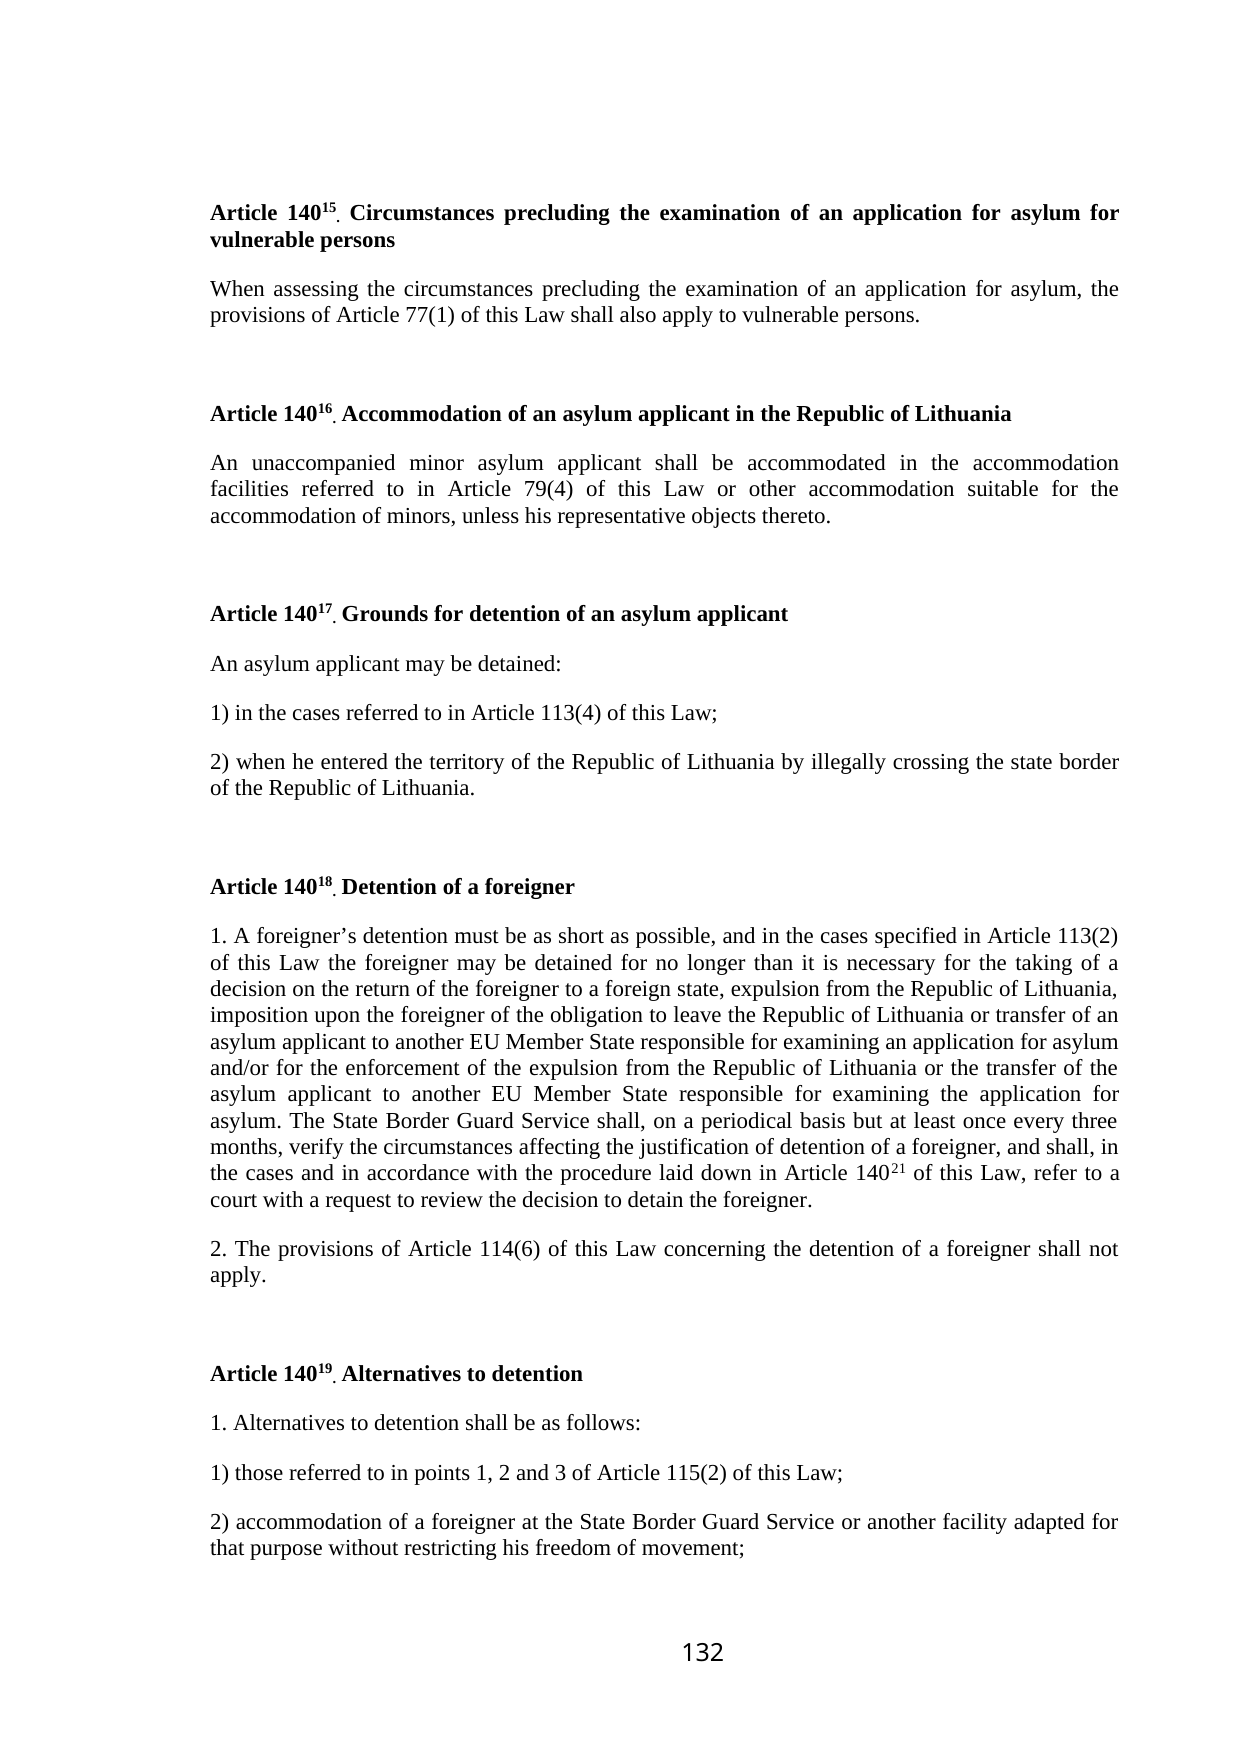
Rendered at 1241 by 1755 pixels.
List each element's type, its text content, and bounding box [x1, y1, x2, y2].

text Article 14015. Circumstances precluding the examination of an application for asylum for vulnerable persons [210, 199, 1120, 252]
text An asylum applicant may be detained: [210, 649, 1120, 676]
text Article 14016. Accommodation of an asylum applicant in the Republic of Lithuania [210, 400, 1120, 426]
text 1) in the cases referred to in Article 113(4) of this Law; [210, 699, 1120, 725]
text An unaccompanied minor asylum applicant shall be accommodated in the accommodation facilities referred to in Article 79(4) of this Law or other accommodation suitable for the accommodation of minors, unless his representative objects thereto. [210, 449, 1120, 528]
text 1. A foreigner’s detention must be as short as possible, and in the cases specified in Article 113(2) of this Law the foreigner may be detained for no longer than it is necessary for the taking of a decision on the return of the foreigner to a foreign state, expulsion from the Republic of Lithuania, imposition upon the foreigner of the obligation to leave the Republic of Lithuania or transfer of an asylum applicant to another EU Member State responsible for examining an application for asylum and/or for the enforcement of the expulsion from the Republic of Lithuania or the transfer of the asylum applicant to another EU Member State responsible for examining the application for asylum. The State Border Guard Service shall, on a periodical basis but at least once every three months, verify the circumstances affecting the justification of detention of a foreigner, and shall, in the cases and in accordance with the procedure laid down in Article 14021 of this Law, refer to a court with a request to review the decision to detain the foreigner. [210, 922, 1120, 1212]
text Article 14018. Detention of a foreigner [210, 873, 1120, 899]
text Article 14017. Grounds for detention of an asylum applicant [210, 600, 1120, 627]
text Article 14019. Alternatives to detention [210, 1360, 1120, 1386]
text 1) those referred to in points 1, 2 and 3 of Article 115(2) of this Law; [210, 1458, 1120, 1485]
text 1. Alternatives to detention shall be as follows: [210, 1409, 1120, 1436]
text When assessing the circumstances precluding the examination of an application for asylum, the provisions of Article 77(1) of this Law shall also apply to vulnerable persons. [210, 275, 1120, 328]
text 2) when he entered the territory of the Republic of Lithuania by illegally crossing the state border of the Republic of Lithuania. [210, 748, 1120, 801]
text 2) accommodation of a foreigner at the State Border Guard Service or another facility adapted for that purpose without restricting his freedom of movement; [210, 1508, 1120, 1561]
text 2. The provisions of Article 114(6) of this Law concerning the detention of a foreigner shall not apply. [210, 1235, 1120, 1288]
